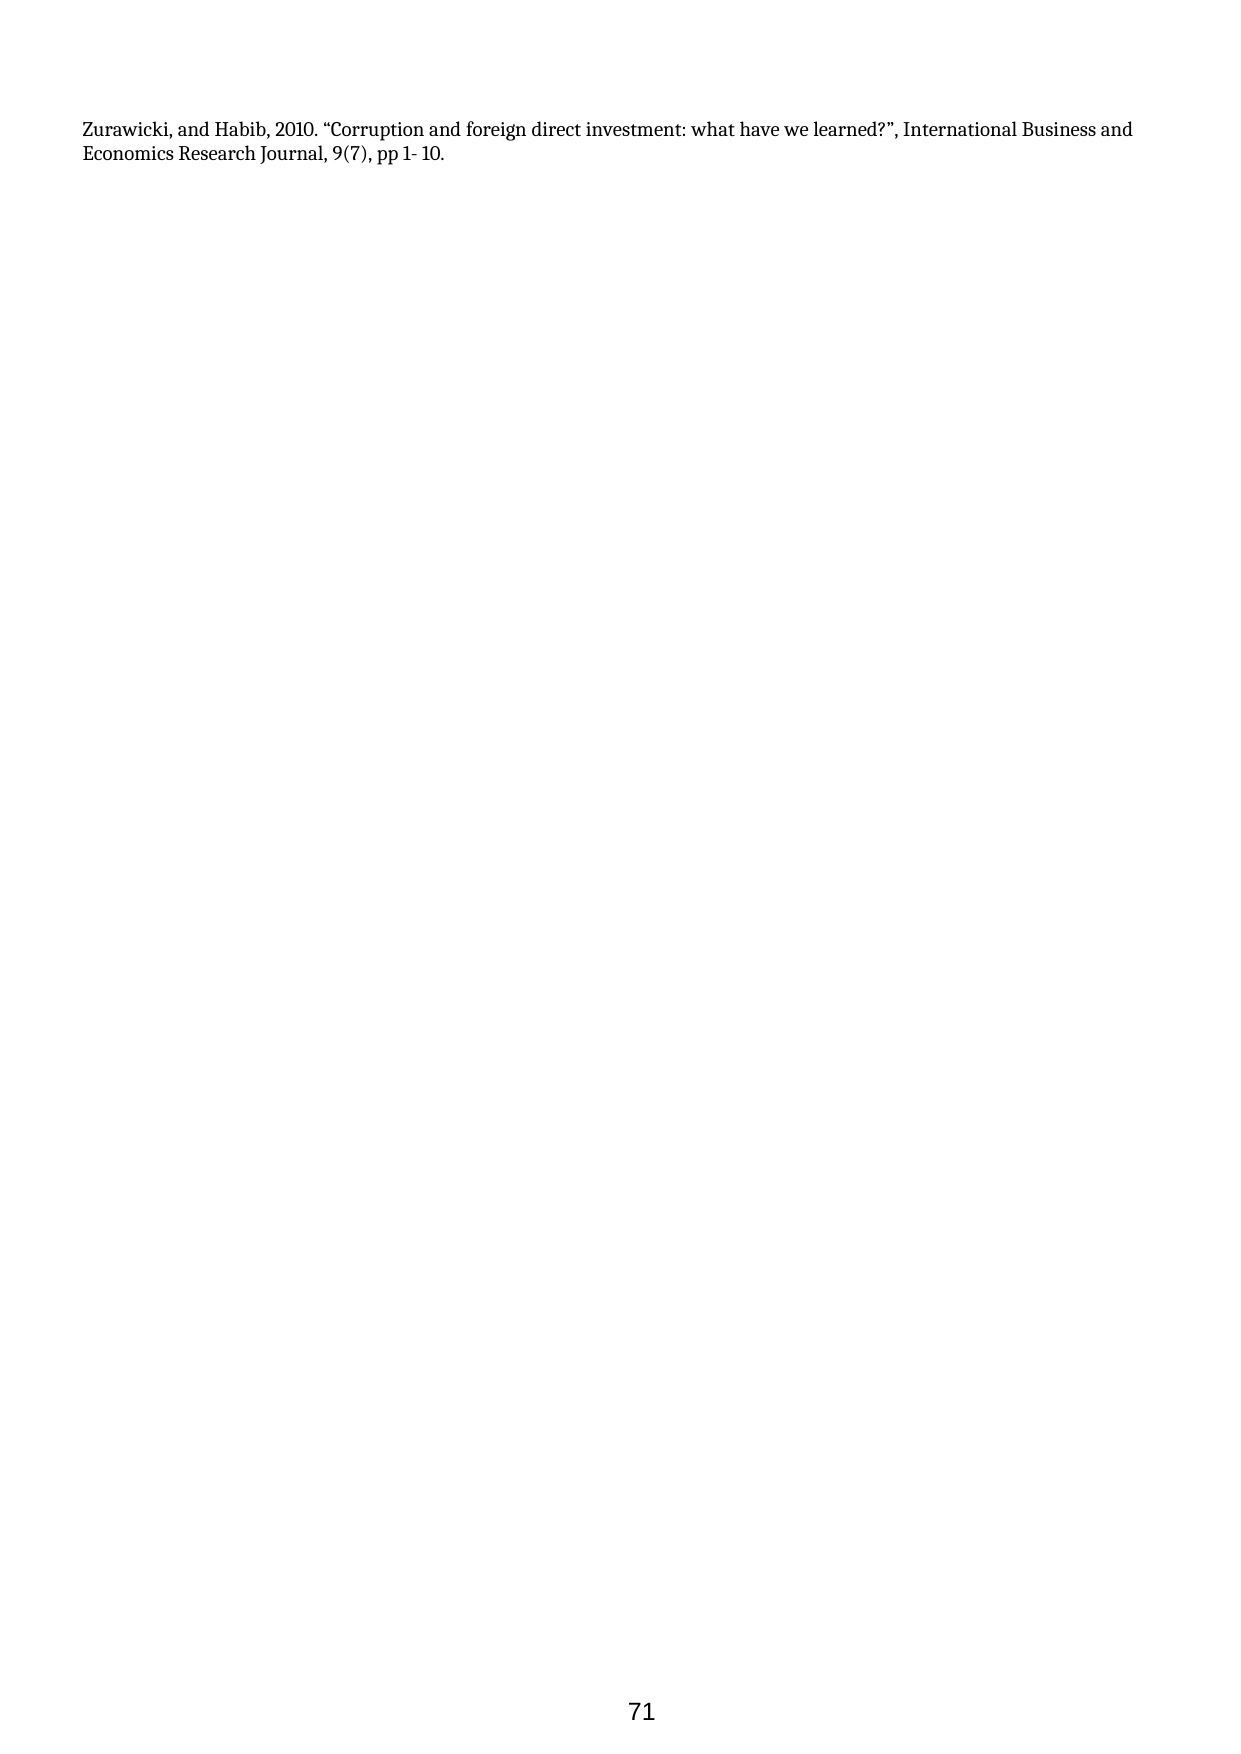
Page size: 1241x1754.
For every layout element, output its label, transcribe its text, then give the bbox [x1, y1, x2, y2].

text Zurawicki, and Habib, 2010. “Corruption and foreign direct investment: what have we learned?”, International Business and Economics Research Journal, 9(7), pp 1- 10. [82, 118, 1134, 166]
